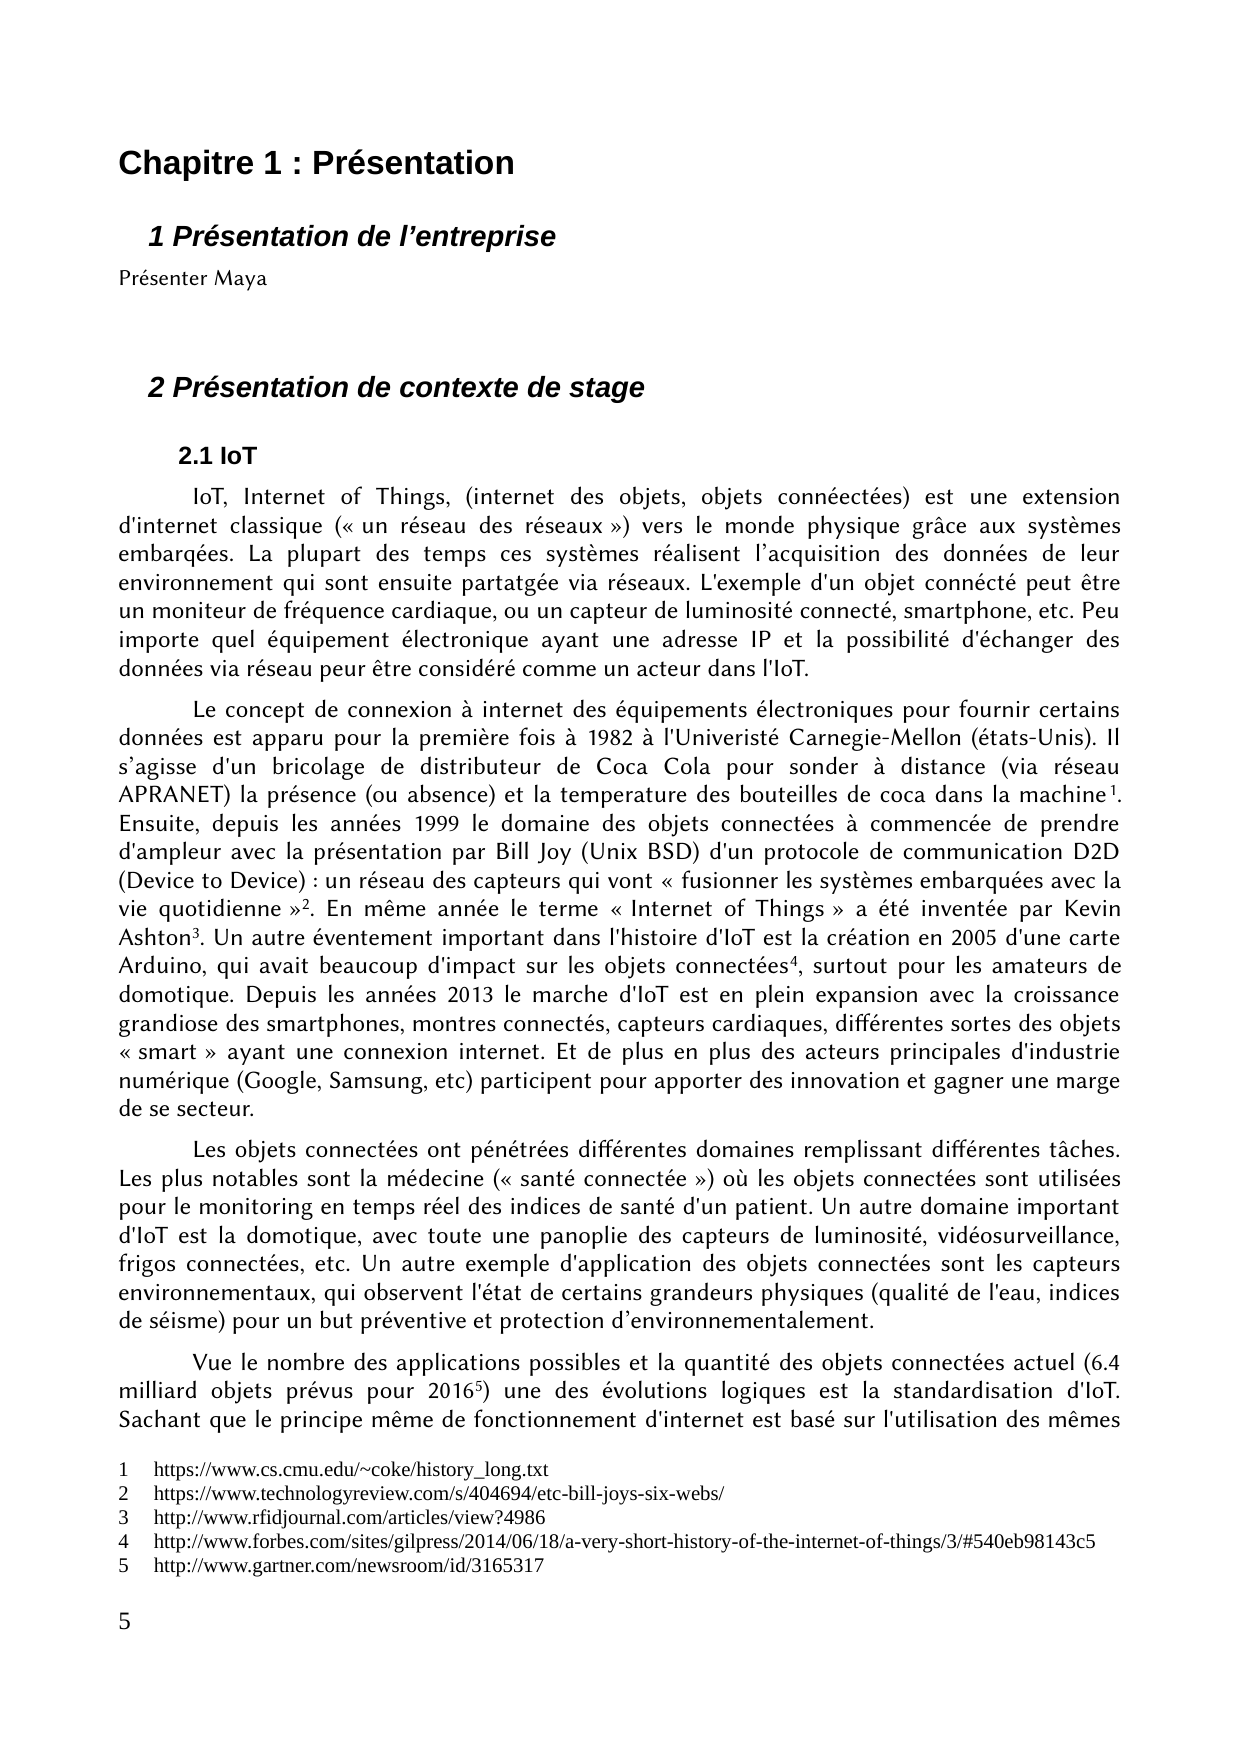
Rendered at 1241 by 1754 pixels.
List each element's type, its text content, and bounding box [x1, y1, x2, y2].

text http://www.forbes.com/sites/gilpress/2014/06/18/a-very-short-history-of-the-internet-of-things/3/#540eb98143c5 [118, 1529, 1122, 1553]
text Le concept de connexion à internet des équipements électroniques pour fournir certains données est apparu pour la première fois à 1982 à l'Univeristé Carnegie-Mellon (états-Unis). Il s’agisse d'un bricolage de distributeur de Coca Cola pour sonder à distance (via réseau APRANET) la présence (ou absence) et la temperature des bouteilles de coca dans la machine. Ensuite, depuis les années 1999 le domaine des objets connectées à commencée de prendre d'ampleur avec la présentation par Bill Joy (Unix BSD) d'un protocole de communication D2D (Device to Device) : un réseau des capteurs qui vont « fusionner les systèmes embarquées avec la vie quotidienne ». En même année le terme « Internet of Things » a été inventée par Kevin Ashton. Un autre éventement important dans l'histoire d'IoT est la création en 2005 d'une carte Arduino, qui avait beaucoup d'impact sur les objets connectées, surtout pour les amateurs de domotique. Depuis les années 2013 le marche d'IoT est en plein expansion avec la croissance grandiose des smartphones, montres connectés, capteurs cardiaques, différentes sortes des objets « smart » ayant une connexion internet. Et de plus en plus des acteurs principales d'industrie numérique (Google, Samsung, etc) participent pour apporter des innovation et gagner une marge de se secteur. [118, 694, 1122, 1123]
subtitle IoT [118, 441, 1122, 470]
text https://www.cs.cmu.edu/~coke/history_long.txt [118, 1457, 1122, 1481]
text http://www.rfidjournal.com/articles/view?4986 [118, 1505, 1122, 1529]
text http://www.gartner.com/newsroom/id/3165317 [118, 1553, 1122, 1577]
text IoT, Internet of Things, (internet des objets, objets connéectées) est une extension d'internet classique (« un réseau des réseaux ») vers le monde physique grâce aux systèmes embarqées. La plupart des temps ces systèmes réalisent l’acquisition des données de leur environnement qui sont ensuite partatgée via réseaux. L'exemple d'un objet connécté peut être un moniteur de fréquence cardiaque, ou un capteur de luminosité connecté, smartphone, etc. Peu importe quel équipement électronique ayant une adresse IP et la possibilité d'échanger des données via réseau peur être considéré comme un acteur dans l'IoT. [118, 482, 1122, 682]
text Les objets connectées ont pénétrées différentes domaines remplissant différentes tâches. Les plus notables sont la médecine (« santé connectée ») où les objets connectées sont utilisées pour le monitoring en temps réel des indices de santé d'un patient. Un autre domaine important d'IoT est la domotique, avec toute une panoplie des capteurs de luminosité, vidéosurveillance, frigos connectées, etc. Un autre exemple d'application des objets connectées sont les capteurs environnementaux, qui observent l'état de certains grandeurs physiques (qualité de l'eau, indices de séisme) pour un but préventive et protection d’environnementalement. [118, 1135, 1122, 1335]
subtitle Présentation de contexte de stage [118, 370, 1122, 403]
text Vue le nombre des applications possibles et la quantité des objets connectées actuel (6.4 milliard objets prévus pour 2016) une des évolutions logiques est la standardisation d'IoT. Sachant que le principe même de fonctionnement d'internet est basé sur l'utilisation des mêmes [118, 1347, 1122, 1433]
text Présenter Maya [118, 265, 1122, 291]
subtitle Présentation de l’entreprise [118, 219, 1122, 253]
subtitle Chapitre 1 : Présentation [118, 143, 1122, 182]
text https://www.technologyreview.com/s/404694/etc-bill-joys-six-webs/ [118, 1481, 1122, 1505]
